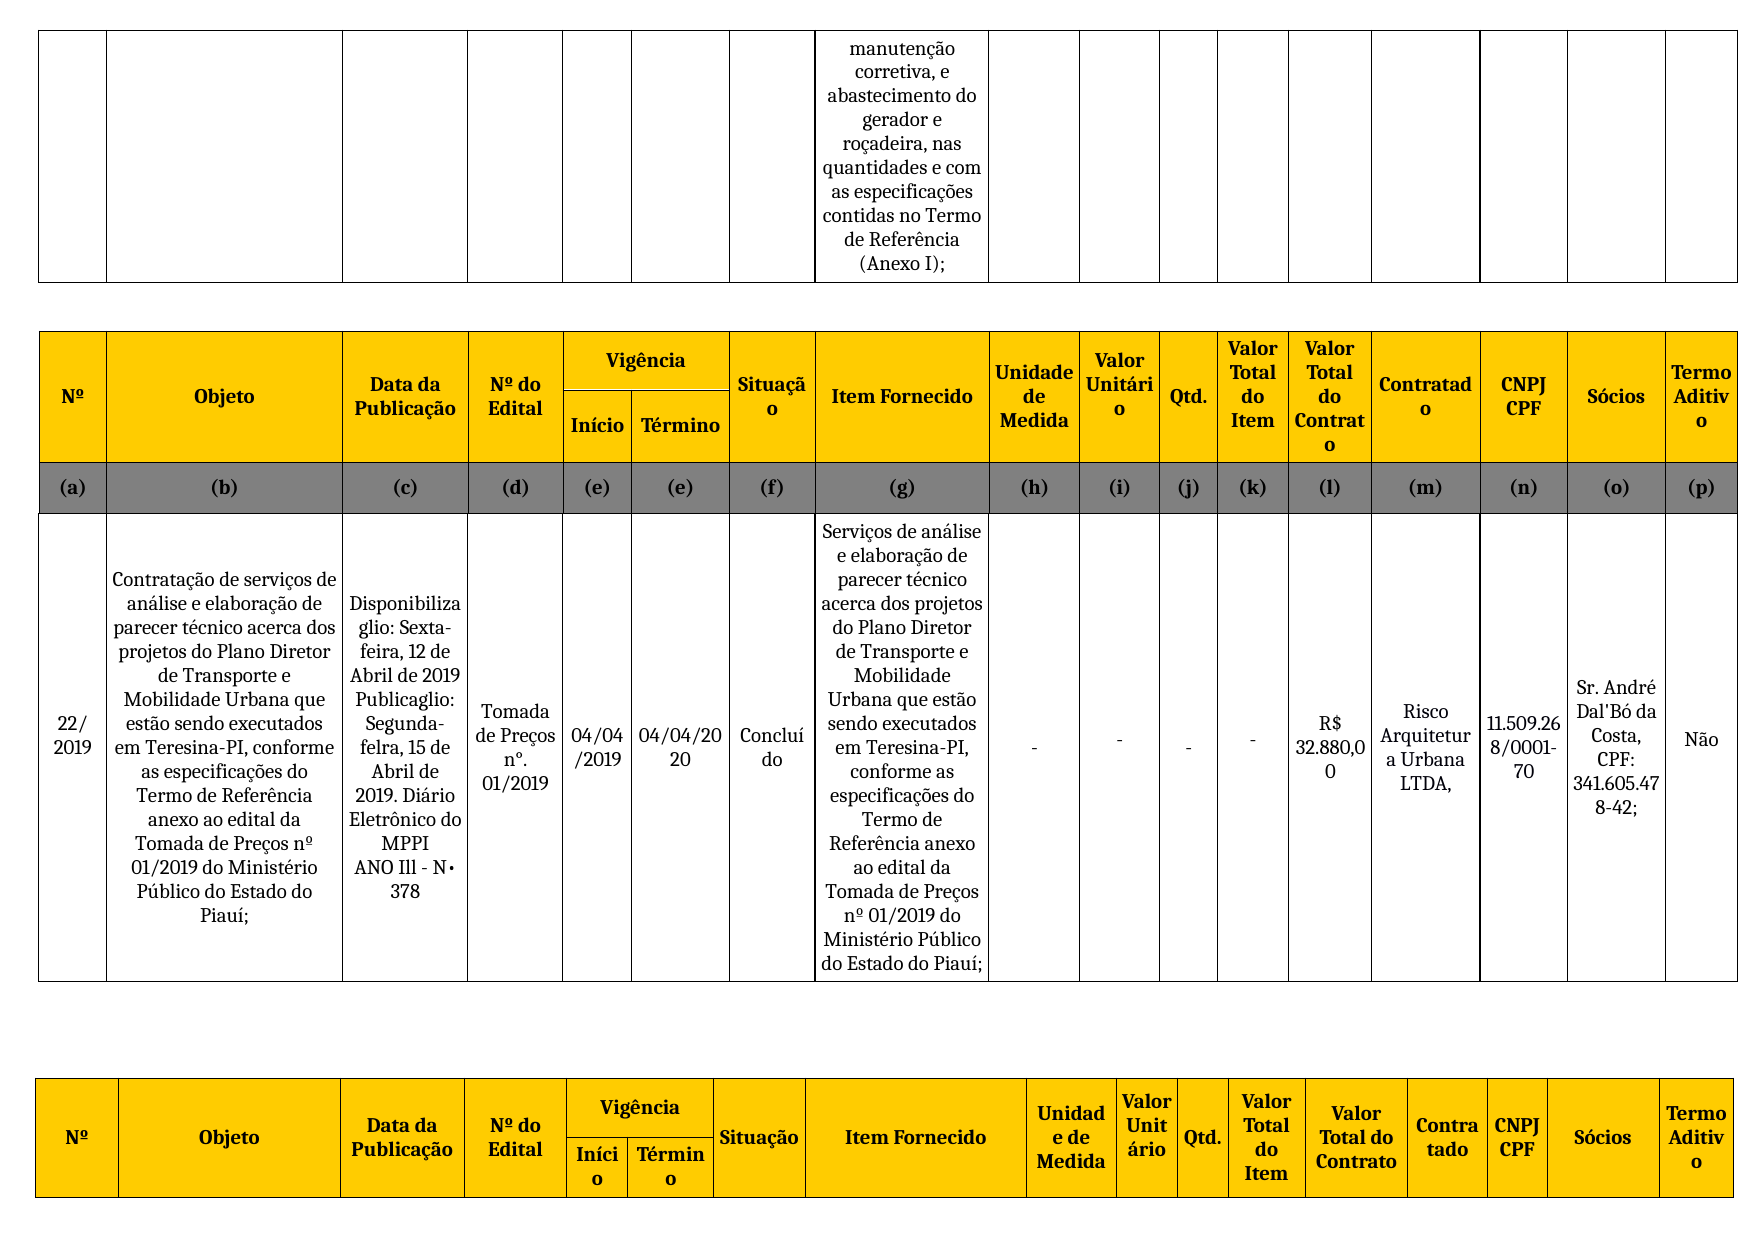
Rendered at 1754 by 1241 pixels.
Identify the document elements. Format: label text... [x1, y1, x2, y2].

table_header Valor Total do Item [1218, 332, 1288, 462]
table_cell [468, 31, 562, 282]
table_cell (f) [730, 463, 815, 513]
table_cell (e) [632, 463, 729, 513]
table_cell - [1080, 514, 1159, 981]
table_cell [1372, 31, 1479, 282]
table_cell [1666, 31, 1737, 282]
table_cell Risco Arquitetura Urbana LTDA, [1372, 514, 1479, 981]
table_header Situação [730, 332, 815, 462]
table_cell Concluído [730, 514, 814, 981]
table_cell - [1160, 31, 1217, 282]
table_cell [107, 31, 342, 282]
table_header Nº [40, 332, 106, 462]
table_header Objeto [119, 1079, 340, 1197]
table_cell Término [632, 391, 729, 462]
table_cell (i) [1080, 463, 1159, 513]
table_header CNPJ CPF [1488, 1079, 1547, 1197]
table_cell Tomada de Preços n°. 01/2019 [468, 514, 562, 981]
table_cell [1481, 31, 1567, 282]
table_header Nº do Edital [465, 1079, 566, 1197]
table_cell - [1160, 514, 1217, 981]
table_cell (n) [1481, 463, 1567, 513]
table_cell - [1218, 514, 1288, 981]
table_cell Início [564, 391, 631, 462]
table_cell Contratação de serviços de análise e elaboração de parecer técnico acerca dos projetos do Plano Diretor de Transporte e Mobilidade Urbana que estão sendo executados em Teresina-PI, conforme as especificações do Termo de Referência anexo ao edital da Tomada de Preços nº 01/2019 do Ministério Público do Estado do Piauí; [107, 514, 342, 981]
table_cell (g) [816, 463, 989, 513]
table_header Nº do Edital [469, 332, 563, 462]
table_header Data da Publicação [343, 332, 468, 462]
table_cell (l) [1289, 463, 1371, 513]
table_cell - [989, 31, 1079, 282]
table_header Valor Total do Item [1229, 1079, 1305, 1197]
table_header Termo Aditivo [1660, 1079, 1733, 1197]
table_header Sócios [1568, 332, 1665, 462]
table_cell [632, 31, 729, 282]
table_cell Sr. André Dal'Bó da Costa, CPF: 341.605.478-42; [1568, 514, 1665, 981]
table_header Item Fornecido [806, 1079, 1026, 1197]
table_cell 04/04/2019 [563, 514, 631, 981]
table_header Qtd. [1178, 1079, 1228, 1197]
table_header Item Fornecido [816, 332, 989, 462]
table_cell 11.509.268/0001-70 [1481, 514, 1567, 981]
table_cell [1289, 31, 1371, 282]
table_cell Serviços de análise e elaboração de parecer técnico acerca dos projetos do Plano Diretor de Transporte e Mobilidade Urbana que estão sendo executados em Teresina-PI, conforme as especificações do Termo de Referência anexo ao edital da Tomada de Preços nº 01/2019 do Ministério Público do Estado do Piauí; [816, 514, 988, 981]
table_cell (h) [990, 463, 1079, 513]
table_cell 04/04/2020 [632, 514, 729, 981]
table_cell Início [567, 1138, 627, 1197]
table_cell (m) [1372, 463, 1480, 513]
table_header Contratado [1372, 332, 1480, 462]
table_cell manutenção corretiva, e abastecimento do gerador e roçadeira, nas quantidades e com as especificações contidas no Termo de Referência (Anexo I); [816, 31, 988, 282]
table_cell (b) [107, 463, 342, 513]
table_cell - [989, 514, 1079, 981]
table_header Termo Aditivo [1666, 332, 1737, 462]
table_cell (p) [1666, 463, 1737, 513]
table_header Qtd. [1160, 332, 1217, 462]
table_cell Disponibilizaglio: Sexta-feira, 12 de Abril de 2019 Publicaglio: Segunda-felra, 15 de Abril de 2019. Diário Eletrônico do MPPI ANO Ill - N• 378 [343, 514, 467, 981]
table_cell Não [1666, 514, 1737, 981]
table_cell (a) [40, 463, 106, 513]
table_cell [1568, 31, 1665, 282]
table_header Nº [36, 1079, 118, 1197]
table_cell [343, 31, 467, 282]
table_cell R$ 32.880,00 [1289, 514, 1371, 981]
table_cell - [1218, 31, 1288, 282]
table_header Valor Unitário [1117, 1079, 1177, 1197]
table_header Objeto [107, 332, 342, 462]
table_header Data da Publicação [341, 1079, 464, 1197]
table_cell (j) [1160, 463, 1217, 513]
table_cell [563, 31, 631, 282]
table_header Contratado [1408, 1079, 1487, 1197]
table_header Unidade de Medida [990, 332, 1079, 462]
table_cell Término [628, 1138, 713, 1197]
table_cell (e) [564, 463, 631, 513]
table_header Vigência [567, 1079, 713, 1137]
table_header Valor Total do Contrato [1306, 1079, 1407, 1197]
table_header Valor Unitário [1080, 332, 1159, 462]
table_cell [730, 31, 814, 282]
table_header Sócios [1548, 1079, 1659, 1197]
table_header Valor Total do Contrato [1289, 332, 1371, 462]
table_cell (o) [1568, 463, 1665, 513]
table_cell (c) [343, 463, 468, 513]
table_cell (k) [1218, 463, 1288, 513]
table_cell (d) [469, 463, 563, 513]
table_cell [39, 31, 106, 282]
table_header Situação [714, 1079, 805, 1197]
table_header Unidade de Medida [1027, 1079, 1116, 1197]
table_cell - [1080, 31, 1159, 282]
table_header Vigência [564, 332, 729, 389]
table_cell 22/ 2019 [39, 514, 106, 981]
table_header CNPJ CPF [1481, 332, 1567, 462]
